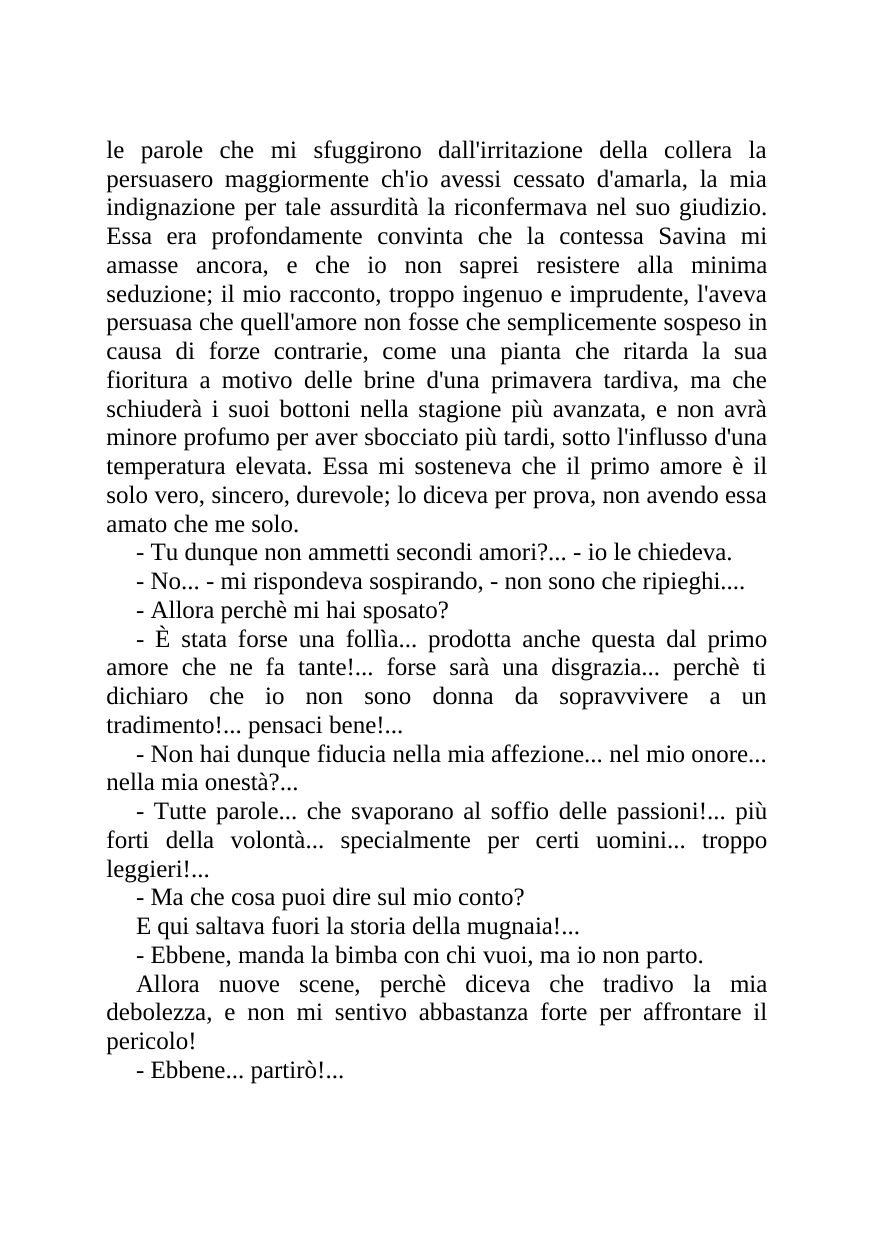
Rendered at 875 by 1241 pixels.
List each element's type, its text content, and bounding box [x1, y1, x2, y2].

text E qui saltava fuori la storia della mugnaia!... [106, 911, 768, 940]
text - Tutte parole... che svaporano al soffio delle passioni!... più forti della volontà... specialmente per certi uomini... troppo leggieri!... [106, 796, 768, 882]
text Allora nuove scene, perchè diceva che tradivo la mia debolezza, e non mi sentivo abbastanza forte per affrontare il pericolo! [106, 969, 768, 1055]
text - Tu dunque non ammetti secondi amori?... - io le chiedeva. [106, 537, 768, 566]
text - No... - mi rispondeva sospirando, - non sono che ripieghi.... [106, 566, 768, 595]
text - Non hai dunque fiducia nella mia affezione... nel mio onore... nella mia onestà?... [106, 739, 768, 796]
text le parole che mi sfuggirono dall'irritazione della collera la persuasero maggiormente ch'io avessi cessato d'amarla, la mia indignazione per tale assurdità la riconfermava nel suo giudizio. Essa era profondamente convinta che la contessa Savina mi amasse ancora, e che io non saprei resistere alla minima seduzione; il mio racconto, troppo ingenuo e imprudente, l'aveva persuasa che quell'amore non fosse che semplicemente sospeso in causa di forze contrarie, come una pianta che ritarda la sua fioritura a motivo delle brine d'una primavera tardiva, ma che schiuderà i suoi bottoni nella stagione più avanzata, e non avrà minore profumo per aver sbocciato più tardi, sotto l'influsso d'una temperatura elevata. Essa mi sosteneva che il primo amore è il solo vero, sincero, durevole; lo diceva per prova, non avendo essa amato che me solo. [106, 135, 768, 537]
text - Ebbene... partirò!... [106, 1055, 768, 1084]
text - Allora perchè mi hai sposato? [106, 595, 768, 624]
text - Ebbene, manda la bimba con chi vuoi, ma io non parto. [106, 940, 768, 969]
text - È stata forse una follìa... prodotta anche questa dal primo amore che ne fa tante!... forse sarà una disgrazia... perchè ti dichiaro che io non sono donna da sopravvivere a un tradimento!... pensaci bene!... [106, 624, 768, 739]
text - Ma che cosa puoi dire sul mio conto? [106, 882, 768, 911]
